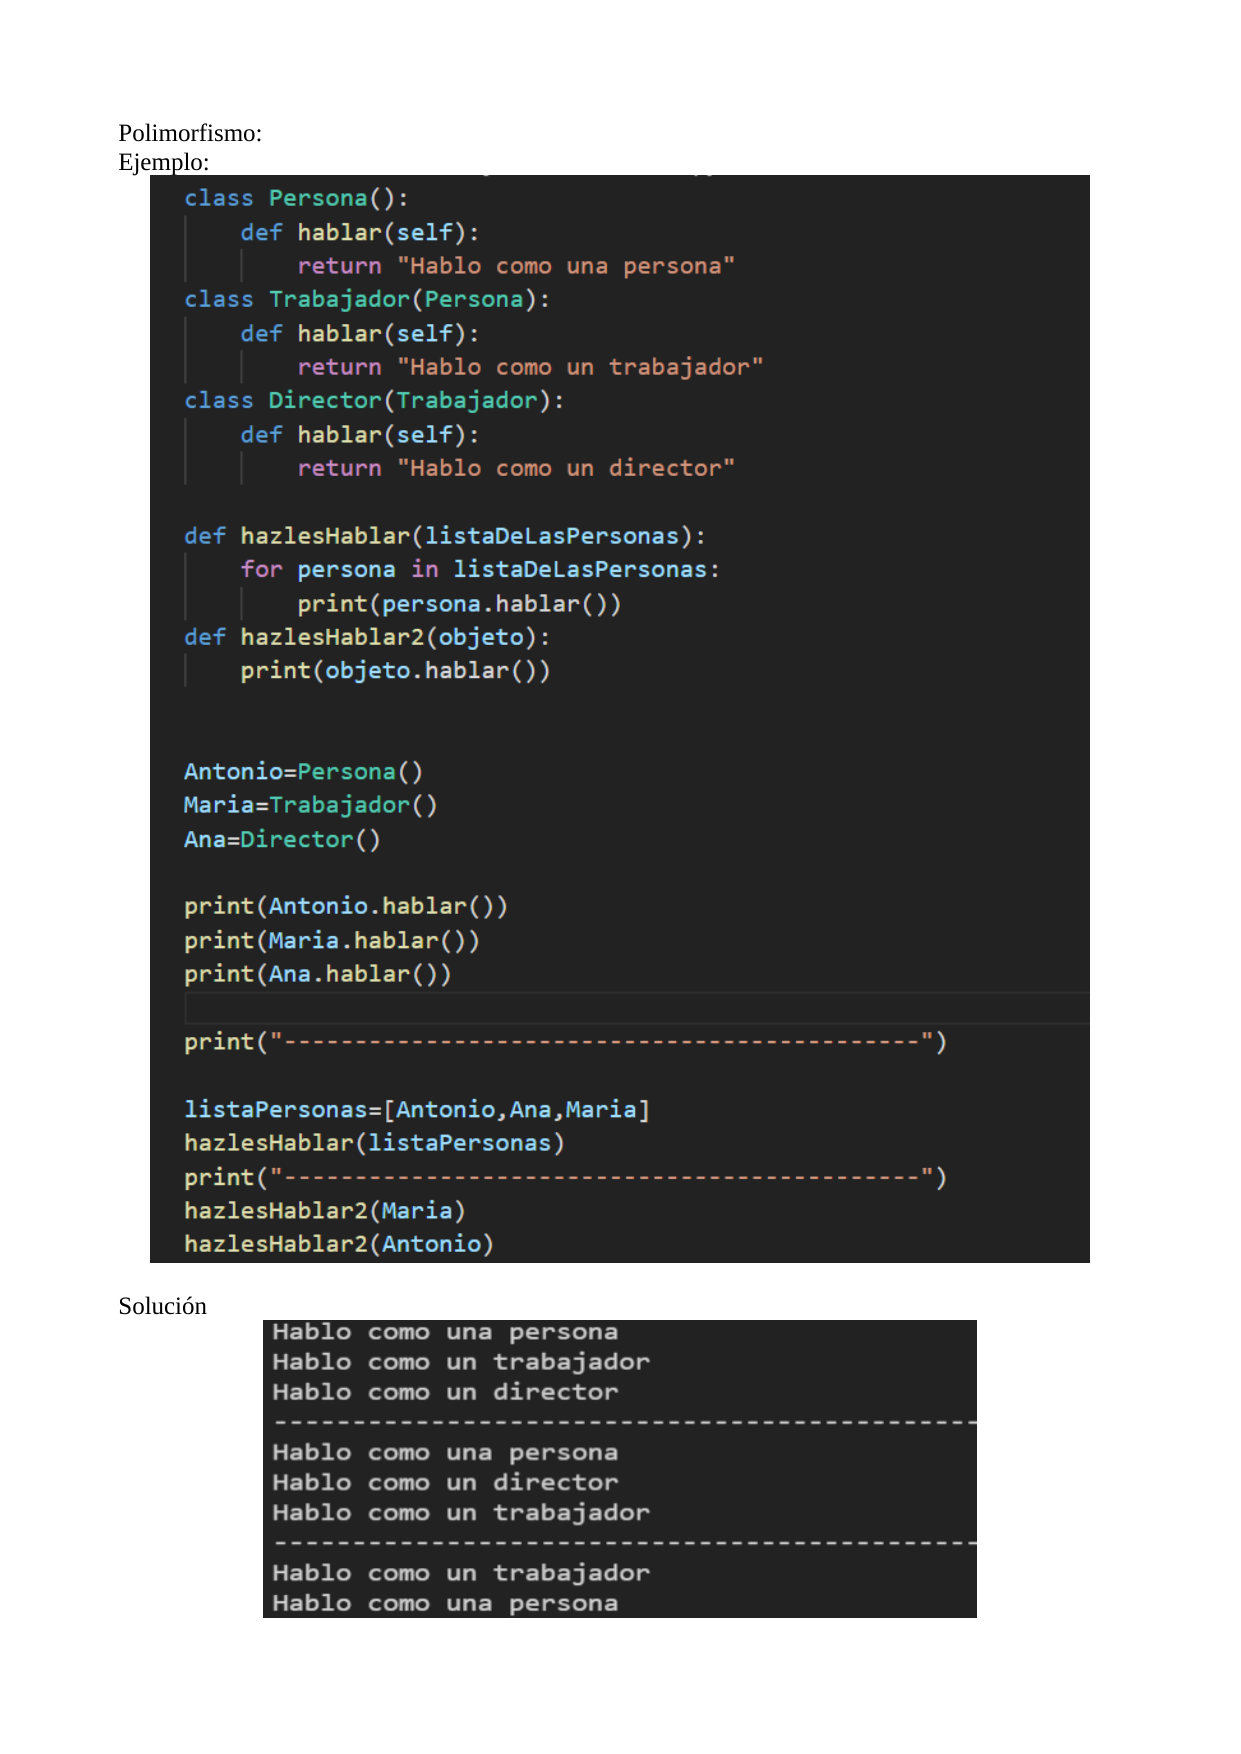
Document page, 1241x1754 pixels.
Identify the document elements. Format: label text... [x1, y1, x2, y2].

picture [263, 1320, 977, 1618]
text Solución [118, 1291, 1122, 1320]
text Polimorfismo: [118, 118, 1122, 147]
text Ejemplo: [118, 147, 1122, 176]
picture [150, 175, 1090, 1263]
